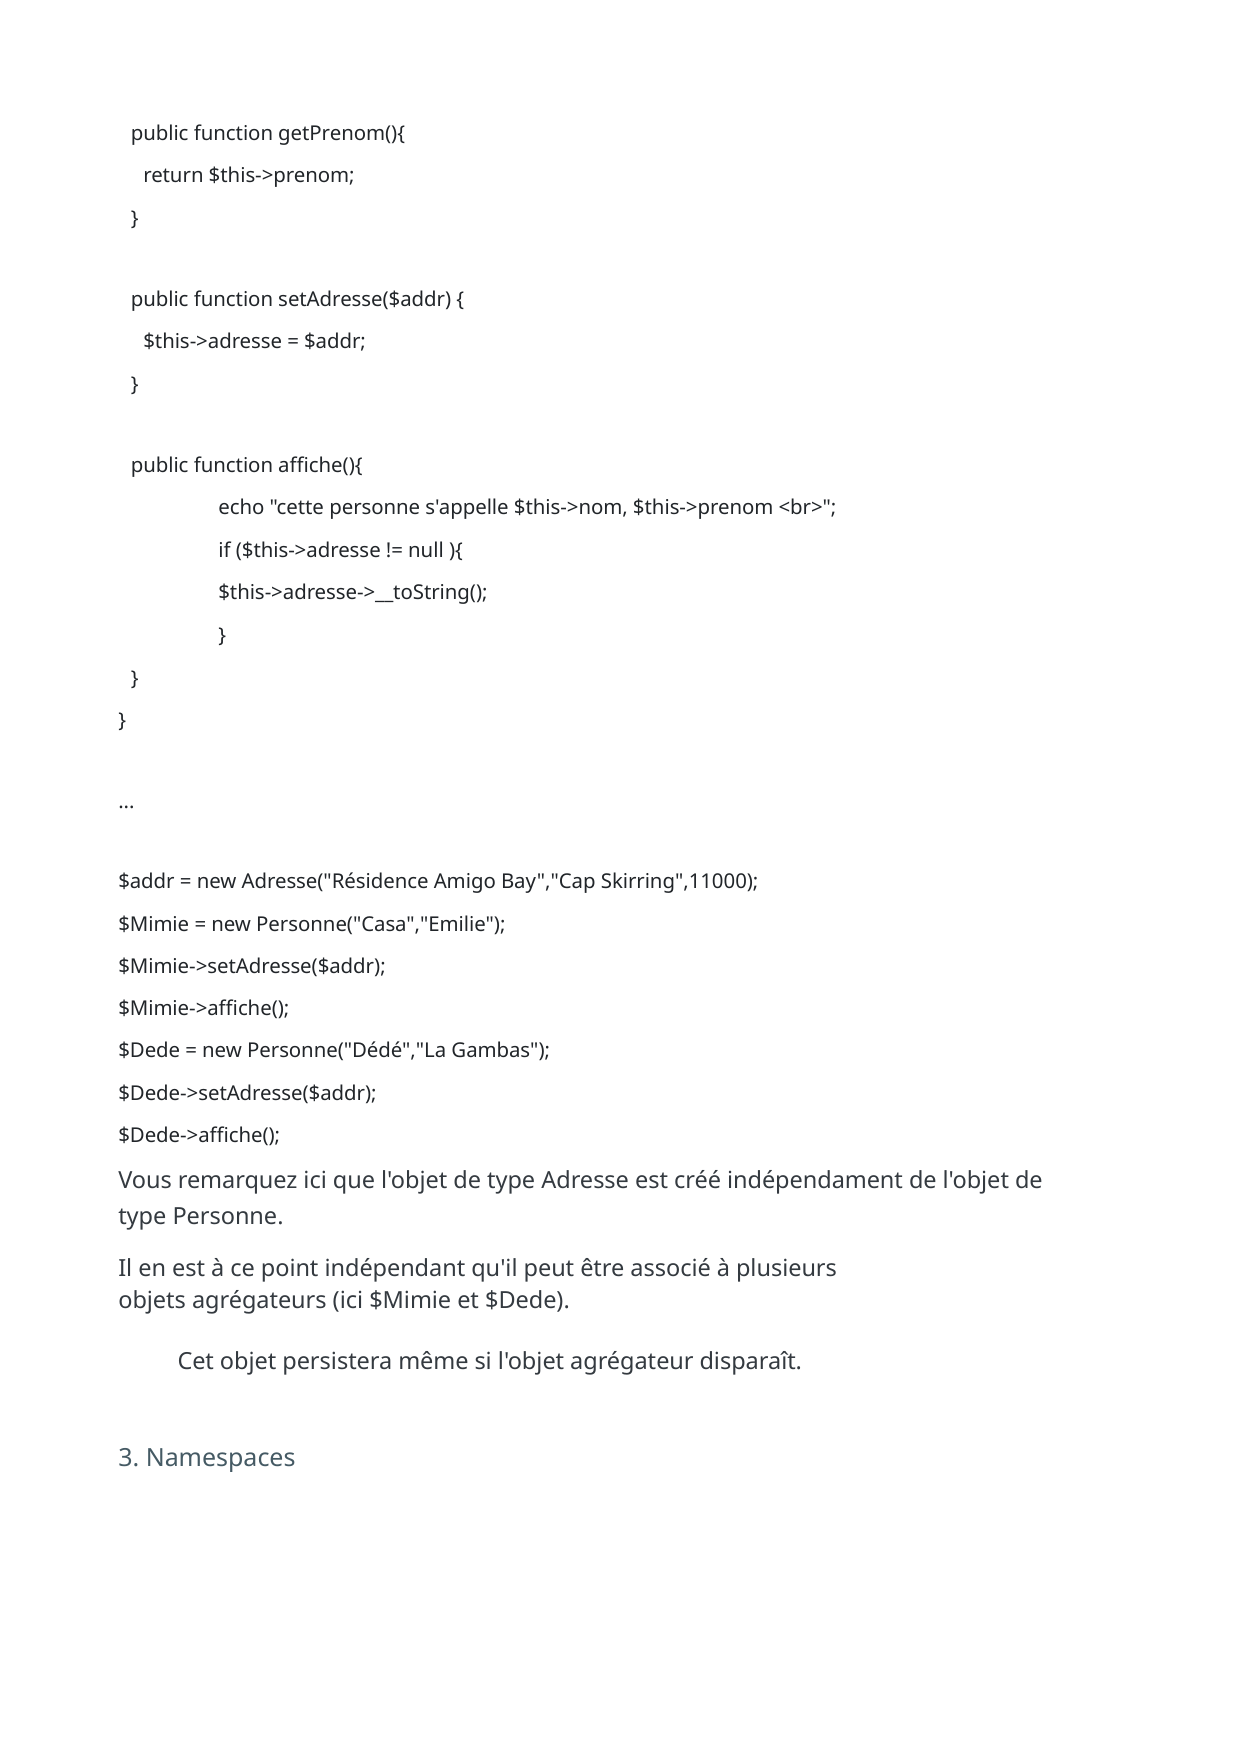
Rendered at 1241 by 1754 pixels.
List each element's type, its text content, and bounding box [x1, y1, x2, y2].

text $Dede->affiche(); [118, 1121, 1122, 1148]
text $this->adresse->__toString(); [118, 578, 1122, 606]
text $Dede = new Personne("Dédé","La Gambas"); [118, 1036, 1122, 1064]
text $Mimie = new Personne("Casa","Emilie"); [118, 909, 1122, 937]
text $Dede->setAdresse($addr); [118, 1078, 1122, 1106]
text } [118, 203, 1122, 231]
text ... [118, 786, 1122, 814]
text $addr = new Adresse("Résidence Amigo Bay","Cap Skirring",11000); [118, 867, 1122, 894]
text public function getPrenom(){ [118, 118, 1122, 146]
text $this->adresse = $addr; [118, 327, 1122, 355]
text $Mimie->affiche(); [118, 994, 1122, 1021]
text public function setAdresse($addr) { [118, 284, 1122, 312]
text public function affiche(){ [118, 450, 1122, 478]
text Il en est à ce point indépendant qu'il peut être associé à plusieurs objets agrégateurs (ici $Mimie et $Dede). [118, 1251, 1122, 1315]
text } [118, 663, 1122, 691]
text } [118, 369, 1122, 397]
text echo "cette personne s'appelle $this->nom, $this->prenom <br>"; [118, 493, 1122, 521]
text } [118, 706, 1122, 733]
text Cet objet persistera même si l'objet agrégateur disparaît. [177, 1344, 1063, 1376]
text 3. Namespaces [118, 1406, 1122, 1474]
text if ($this->adresse != null ){ [118, 535, 1122, 563]
text return $this->prenom; [118, 161, 1122, 189]
text Vous remarquez ici que l'objet de type Adresse est créé indépendament de l'objet de type Personne. [118, 1163, 1122, 1232]
text $Mimie->setAdresse($addr); [118, 951, 1122, 979]
text } [118, 621, 1122, 649]
